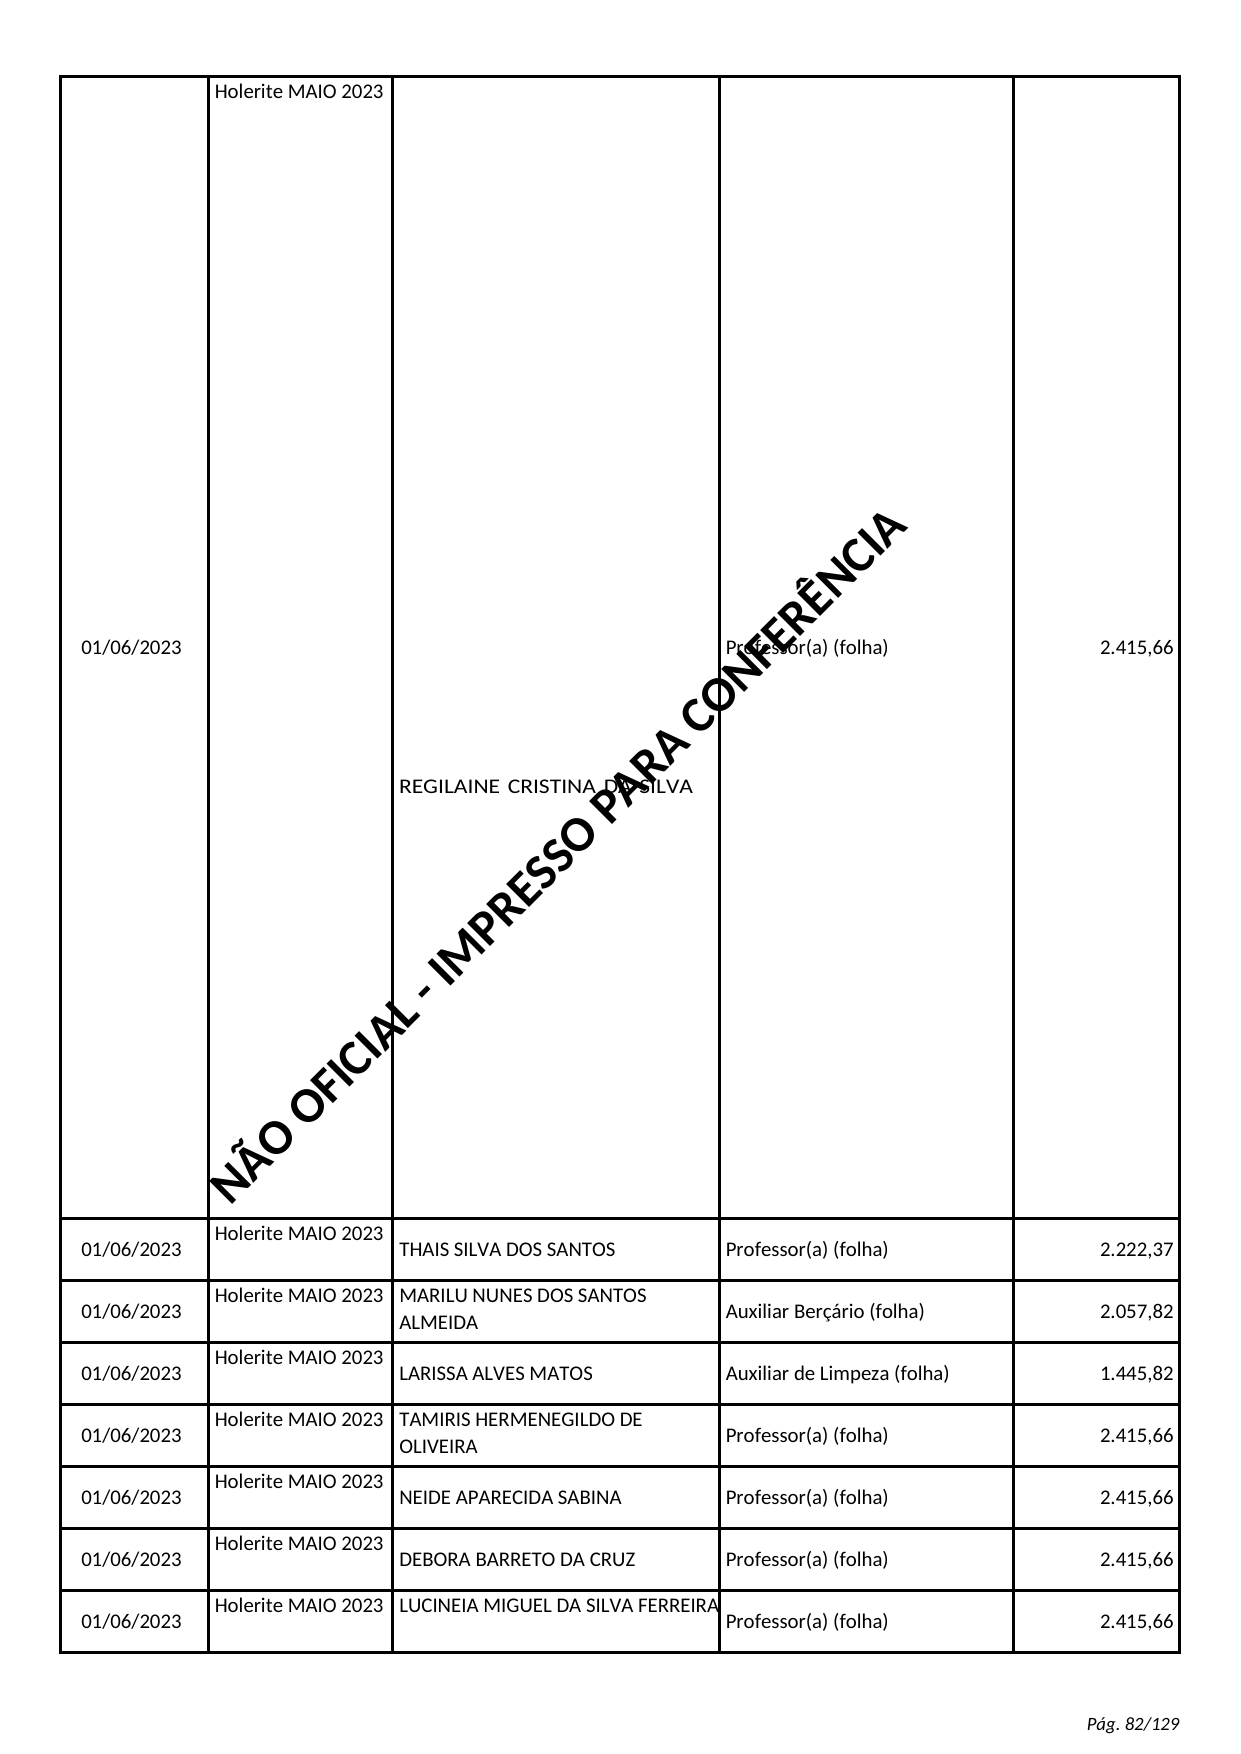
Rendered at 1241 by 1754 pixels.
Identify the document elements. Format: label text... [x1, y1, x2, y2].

table_cell Holerite MAIO 2023 [210, 1592, 391, 1651]
table_cell 01/06/2023 [62, 78, 207, 1217]
table_cell Holerite MAIO 2023 [210, 1344, 391, 1403]
table_cell DEBORA BARRETO DA CRUZ [394, 1530, 718, 1589]
table_cell 1.445,82 [1015, 1344, 1178, 1403]
table_cell Auxiliar Berçário (folha) [721, 1282, 1012, 1341]
table_cell 2.057,82 [1015, 1282, 1178, 1341]
table_cell Holerite MAIO 2023 [210, 1530, 391, 1589]
table_cell Professor(a) (folha) [721, 78, 1012, 1217]
table_cell 2.415,66 [1015, 1530, 1178, 1589]
table_cell Professor(a) (folha) [721, 1592, 1012, 1651]
table_cell Holerite MAIO 2023 [210, 1220, 391, 1279]
table_cell Holerite MAIO 2023 [210, 78, 391, 1217]
table_cell Auxiliar de Limpeza (folha) [721, 1344, 1012, 1403]
table_cell LARISSA ALVES MATOS [394, 1344, 718, 1403]
table_cell 01/06/2023 [62, 1282, 207, 1341]
table_cell Professor(a) (folha) [721, 1468, 1012, 1527]
table_cell MARILU NUNES DOS SANTOS ALMEIDA [394, 1282, 718, 1341]
table_cell Holerite MAIO 2023 [210, 1406, 391, 1465]
table_cell 01/06/2023 [62, 1220, 207, 1279]
table_cell Holerite MAIO 2023 [210, 1282, 391, 1341]
table_cell LUCINEIA MIGUEL DA SILVA FERREIRA [394, 1592, 718, 1651]
table_cell [708, 684, 718, 705]
table_cell THAIS SILVA DOS SANTOS [394, 1220, 718, 1279]
table_cell 2.415,66 [1015, 1406, 1178, 1465]
table_cell 01/06/2023 [62, 1406, 207, 1465]
table_cell NEIDE APARECIDA SABINA [394, 1468, 718, 1527]
table_cell Professor(a) (folha) [721, 1530, 1012, 1589]
table_cell 01/06/2023 [62, 1468, 207, 1527]
table_cell Professor(a) (folha) [721, 1220, 1012, 1279]
table_cell 2.222,37 [1015, 1220, 1178, 1279]
table_cell TAMIRIS HERMENEGILDO DE OLIVEIRA [394, 1406, 718, 1465]
table_cell Professor(a) (folha) [721, 1406, 1012, 1465]
table_cell 2.415,66 [1015, 1468, 1178, 1527]
table_cell 01/06/2023 [62, 1592, 207, 1651]
table_cell 2.415,66 [1015, 78, 1178, 1217]
table_cell 01/06/2023 [62, 1344, 207, 1403]
table_cell 2.415,66 [1015, 1592, 1178, 1651]
table_cell 01/06/2023 [62, 1530, 207, 1589]
table_cell [394, 78, 718, 1217]
table_cell Holerite MAIO 2023 [210, 1468, 391, 1527]
